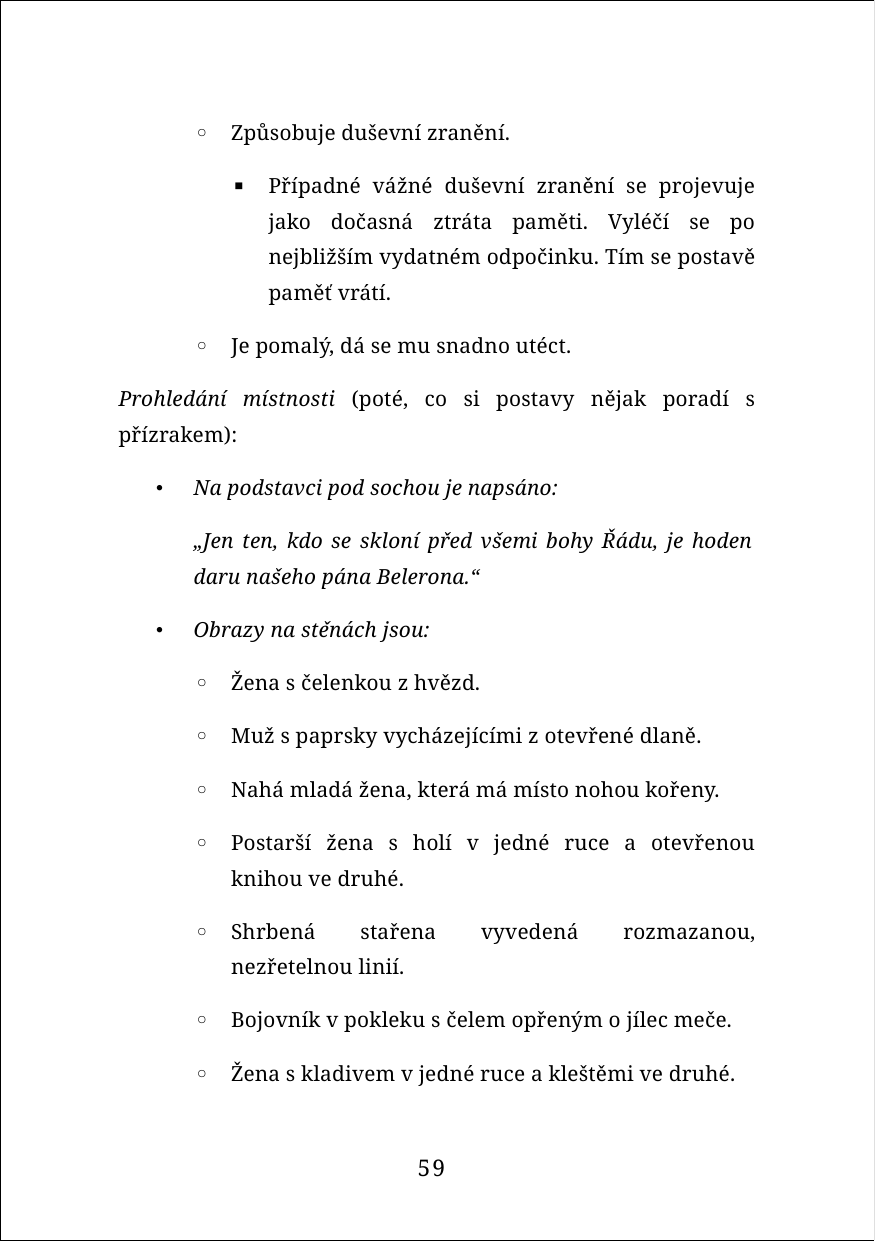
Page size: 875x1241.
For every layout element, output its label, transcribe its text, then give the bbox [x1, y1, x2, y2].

list Muž s paprsky vycházejícími z otevřené dlaně. [193, 722, 756, 750]
list Případné vážné duševní zranění se projevuje jako dočasná ztráta paměti. Vyléčí se po nejbližším vydatném odpočinku. Tím se postavě paměť vrátí. [231, 171, 756, 306]
list Žena s kladivem v jedné ruce a kleštěmi ve druhé. [193, 1059, 756, 1087]
list Na podstavci pod sochou je napsáno: [156, 473, 756, 502]
list Postarší žena s holí v jedné ruce a otevřenou knihou ve druhé. [193, 828, 756, 892]
list Shrbená stařena vyvedená rozmazanou, nezřetelnou linií. [193, 917, 756, 981]
list Je pomalý, dá se mu snadno utéct. [193, 331, 756, 360]
list Obrazy na stěnách jsou: [156, 615, 756, 644]
list Bojovník v pokleku s čelem opřeným o jílec meče. [193, 1006, 756, 1034]
list Nahá mladá žena, která má místo nohou kořeny. [193, 775, 756, 803]
list Způsobuje duševní zranění. [193, 118, 756, 147]
text Prohledání místnosti (poté, co si postavy nějak poradí s přízrakem): [118, 384, 756, 448]
list Žena s čelenkou z hvězd. [193, 668, 756, 697]
list „Jen ten, kdo se skloní před všemi bohy Řádu, je hoden daru našeho pána Belerona.“ [156, 526, 756, 590]
